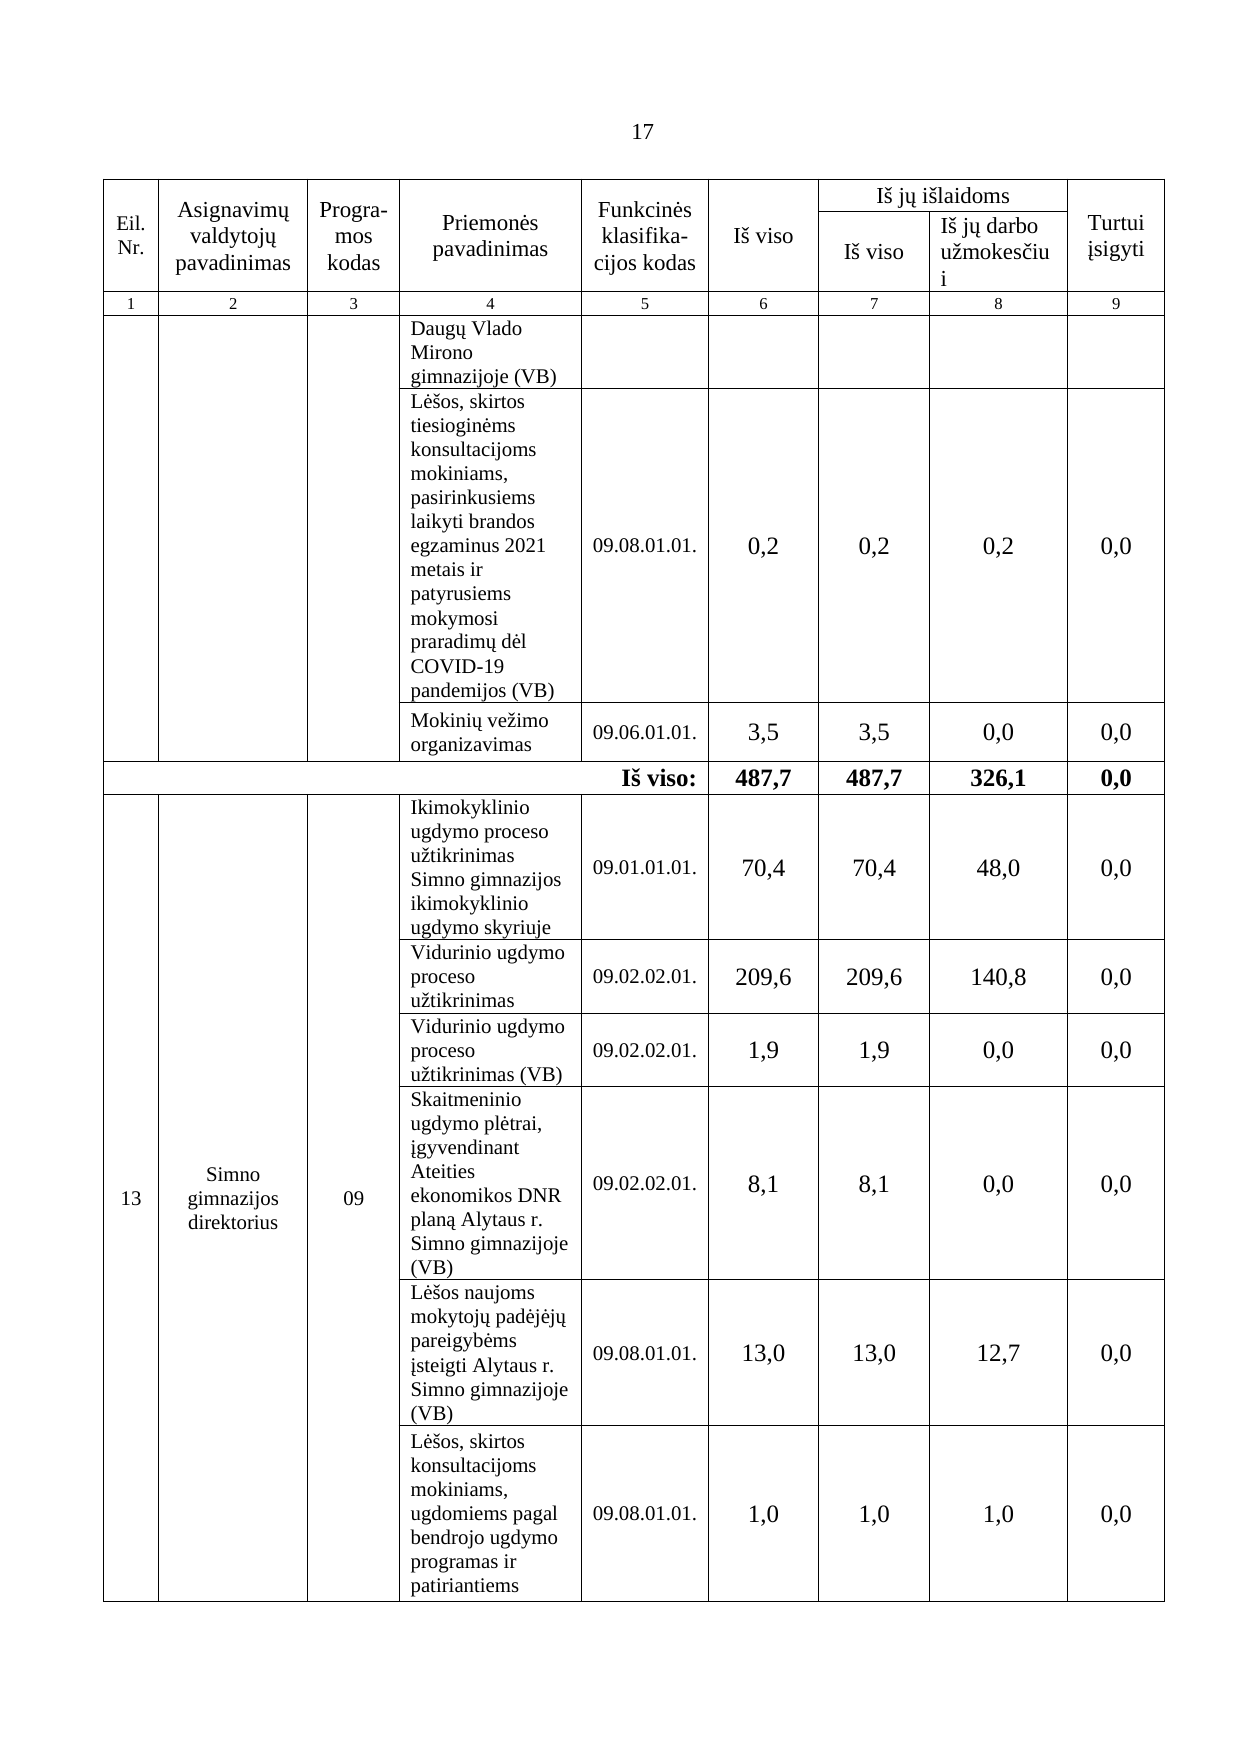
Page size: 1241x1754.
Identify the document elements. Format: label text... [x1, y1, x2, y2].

table_cell 8 [930, 292, 1067, 314]
table_header Asignavimų valdytojų pavadinimas [159, 180, 307, 291]
table_cell 0,0 [1068, 703, 1164, 761]
table_cell 0,0 [930, 703, 1067, 761]
table_cell Mokinių vežimo organizavimas [400, 703, 581, 761]
table_cell Lėšos, skirtos konsultacijoms mokiniams, ugdomiems pagal bendrojo ugdymo programas ir patiriantiems [400, 1426, 581, 1601]
table_cell 0,0 [1068, 762, 1164, 794]
table_cell 140,8 [930, 940, 1067, 1012]
table_cell 13 [104, 795, 158, 1601]
table_cell 48,0 [930, 795, 1067, 939]
table_cell 3,5 [709, 703, 818, 761]
table_cell 2 [159, 292, 307, 314]
table_cell 70,4 [709, 795, 818, 939]
table_cell 09 [308, 795, 399, 1601]
table_cell 0,0 [1068, 389, 1164, 702]
table_cell Iš viso: [104, 762, 708, 794]
table_cell Iš viso [819, 212, 929, 291]
table_cell 3 [308, 292, 399, 314]
table_cell 0,0 [1068, 1280, 1164, 1425]
table_cell 1,0 [709, 1426, 818, 1601]
table_header Turtui įsigyti [1068, 180, 1164, 291]
table_cell [582, 316, 708, 388]
table_cell [709, 316, 818, 388]
table_cell 09.08.01.01. [582, 1280, 708, 1425]
table_cell 487,7 [819, 762, 929, 794]
table_cell 13,0 [709, 1280, 818, 1425]
table_cell 0,2 [709, 389, 818, 702]
table_header Iš jų išlaidoms [819, 180, 1067, 211]
table_cell 13,0 [819, 1280, 929, 1425]
table_cell Vidurinio ugdymo proceso užtikrinimas (VB) [400, 1014, 581, 1086]
table_cell 70,4 [819, 795, 929, 939]
table_cell 09.01.01.01. [582, 795, 708, 939]
table_cell [104, 316, 158, 761]
table_cell 0,0 [1068, 1426, 1164, 1601]
table_cell 0,0 [1068, 1014, 1164, 1086]
table_cell 8,1 [709, 1087, 818, 1279]
table_cell Ikimokyklinio ugdymo proceso užtikrinimas Simno gimnazijos ikimokyklinio ugdymo skyriuje [400, 795, 581, 939]
table_cell 0,0 [930, 1014, 1067, 1086]
table_cell Lėšos naujoms mokytojų padėjėjų pareigybėms įsteigti Alytaus r. Simno gimnazijoje (VB) [400, 1280, 581, 1425]
table_cell 0,0 [1068, 1087, 1164, 1279]
table_cell 09.06.01.01. [582, 703, 708, 761]
table_cell 487,7 [709, 762, 818, 794]
table_cell 12,7 [930, 1280, 1067, 1425]
table_cell [159, 316, 307, 761]
table_cell 0,2 [819, 389, 929, 702]
table_cell 4 [400, 292, 581, 314]
table_cell Iš jų darbo užmokesčiui [930, 212, 1067, 291]
table_cell 1,9 [709, 1014, 818, 1086]
table_cell Lėšos, skirtos tiesioginėms konsultacijoms mokiniams, pasirinkusiems laikyti brandos egzaminus 2021 metais ir patyrusiems mokymosi praradimų dėl COVID-19 pandemijos (VB) [400, 389, 581, 702]
table_cell 6 [709, 292, 818, 314]
table_cell Simno gimnazijos direktorius [159, 795, 307, 1601]
table_cell 3,5 [819, 703, 929, 761]
table_cell Daugų Vlado Mirono gimnazijoje (VB) [400, 316, 581, 388]
table_cell 09.08.01.01. [582, 1426, 708, 1601]
table_header Progra-mos kodas [308, 180, 399, 291]
table_cell 8,1 [819, 1087, 929, 1279]
table_cell [930, 316, 1067, 388]
table_cell 1,0 [819, 1426, 929, 1601]
table_cell [308, 316, 399, 761]
table_cell 09.02.02.01. [582, 1087, 708, 1279]
table_cell Skaitmeninio ugdymo plėtrai, įgyvendinant Ateities ekonomikos DNR planą Alytaus r. Simno gimnazijoje (VB) [400, 1087, 581, 1279]
table_cell 209,6 [819, 940, 929, 1012]
table_header Iš viso [709, 180, 818, 291]
table_cell 09.08.01.01. [582, 389, 708, 702]
table_cell 1,0 [930, 1426, 1067, 1601]
table_cell 0,0 [1068, 795, 1164, 939]
table_header Eil. Nr. [104, 180, 158, 291]
table_cell 0,0 [930, 1087, 1067, 1279]
table_cell [1068, 316, 1164, 388]
table_cell 9 [1068, 292, 1164, 314]
table_cell 326,1 [930, 762, 1067, 794]
table_cell 0,2 [930, 389, 1067, 702]
table_cell 09.02.02.01. [582, 940, 708, 1012]
table_cell Vidurinio ugdymo proceso užtikrinimas [400, 940, 581, 1012]
table_cell 7 [819, 292, 929, 314]
table_cell 09.02.02.01. [582, 1014, 708, 1086]
table_cell 1,9 [819, 1014, 929, 1086]
table_header Funkcinės klasifika-cijos kodas [582, 180, 708, 291]
table_cell 1 [104, 292, 158, 314]
table_cell [819, 316, 929, 388]
table_header Priemonės pavadinimas [400, 180, 581, 291]
table_cell 5 [582, 292, 708, 314]
table_cell 209,6 [709, 940, 818, 1012]
table_cell 0,0 [1068, 940, 1164, 1012]
